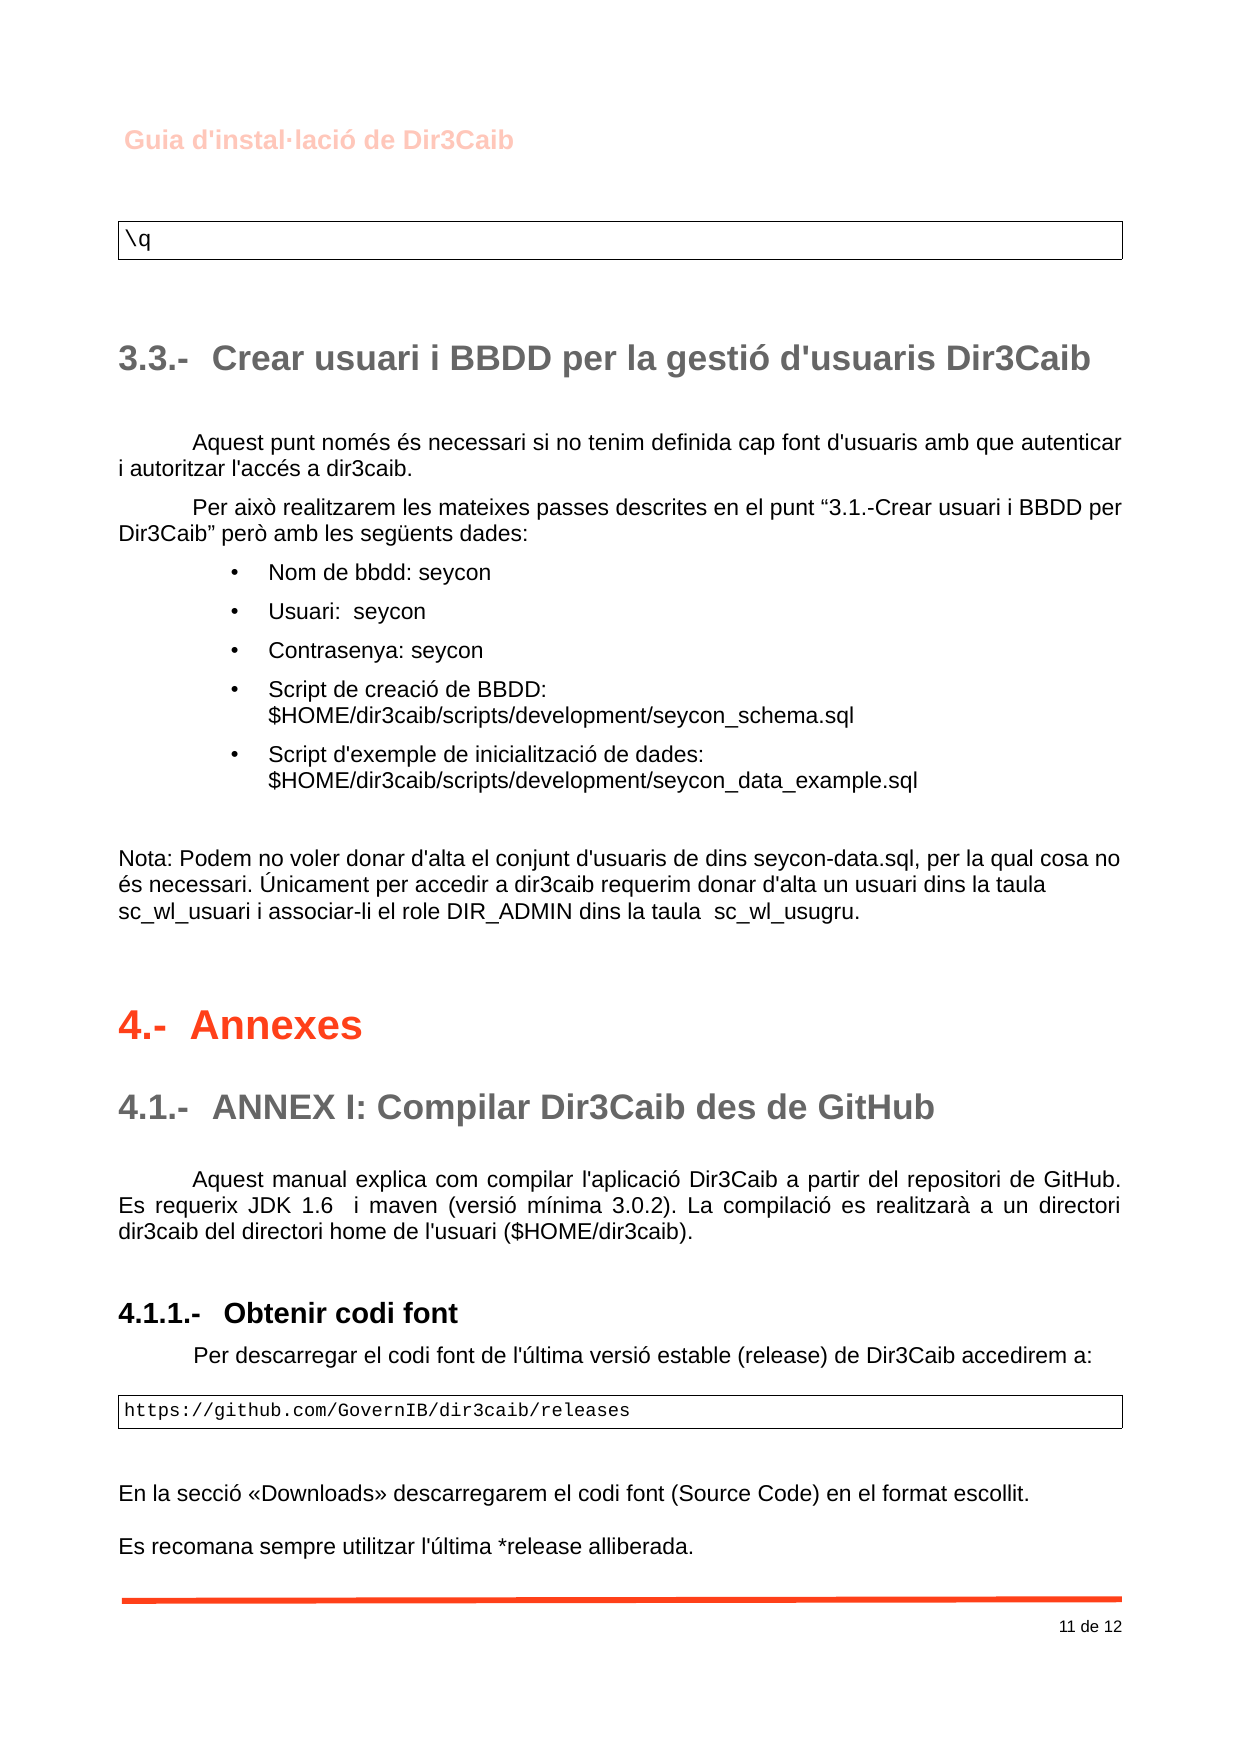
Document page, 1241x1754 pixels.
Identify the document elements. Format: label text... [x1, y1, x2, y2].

subtitle Obtenir codi font [118, 1296, 1122, 1329]
table_header \q [119, 222, 1122, 259]
text Nota: Podem no voler donar d'alta el conjunt d'usuaris de dins seycon-data.sql, per la qual cosa no és necessari. Únicament per accedir a dir3caib requerim donar d'alta un usuari dins la taula sc_wl_usuari i associar-li el role DIR_ADMIN dins la taula sc_wl_usugru. [118, 845, 1122, 924]
text Aquest punt només és necessari si no tenim definida cap font d'usuaris amb que autenticar i autoritzar l'accés a dir3caib. [118, 429, 1122, 482]
text Aquest manual explica com compilar l'aplicació Dir3Caib a partir del repositori de GitHub. Es requerix JDK 1.6 i maven (versió mínima 3.0.2). La compilació es realitzarà a un directori dir3caib del directori home de l'usuari ($HOME/dir3caib). [118, 1166, 1122, 1244]
text Per això realitzarem les mateixes passes descrites en el punt “3.1.-Crear usuari i BBDD per Dir3Caib” però amb les següents dades: [118, 494, 1122, 547]
subtitle Annexes [118, 1001, 1122, 1048]
list Script de creació de BBDD: $HOME/dir3caib/scripts/development/seycon_schema.sql [231, 676, 1122, 728]
text Es recomana sempre utilitzar l'última *release alliberada. [118, 1533, 1122, 1559]
list Nom de bbdd: seycon [231, 559, 1122, 586]
subtitle ANNEX I: Compilar Dir3Caib des de GitHub [118, 1086, 1122, 1127]
list Per descarregar el codi font de l'última versió estable (release) de Dir3Caib accedirem a: [156, 1342, 1122, 1368]
list Usuari: seycon [231, 598, 1122, 624]
table_header https://github.com/GovernIB/dir3caib/releases [119, 1396, 1122, 1427]
list Script d'exemple de inicialització de dades: $HOME/dir3caib/scripts/development/seycon_data_example.sql [231, 741, 1122, 794]
subtitle Crear usuari i BBDD per la gestió d'usuaris Dir3Caib [118, 337, 1122, 377]
text En la secció «Downloads» descarregarem el codi font (Source Code) en el format escollit. [118, 1480, 1122, 1507]
list Contrasenya: seycon [231, 637, 1122, 663]
